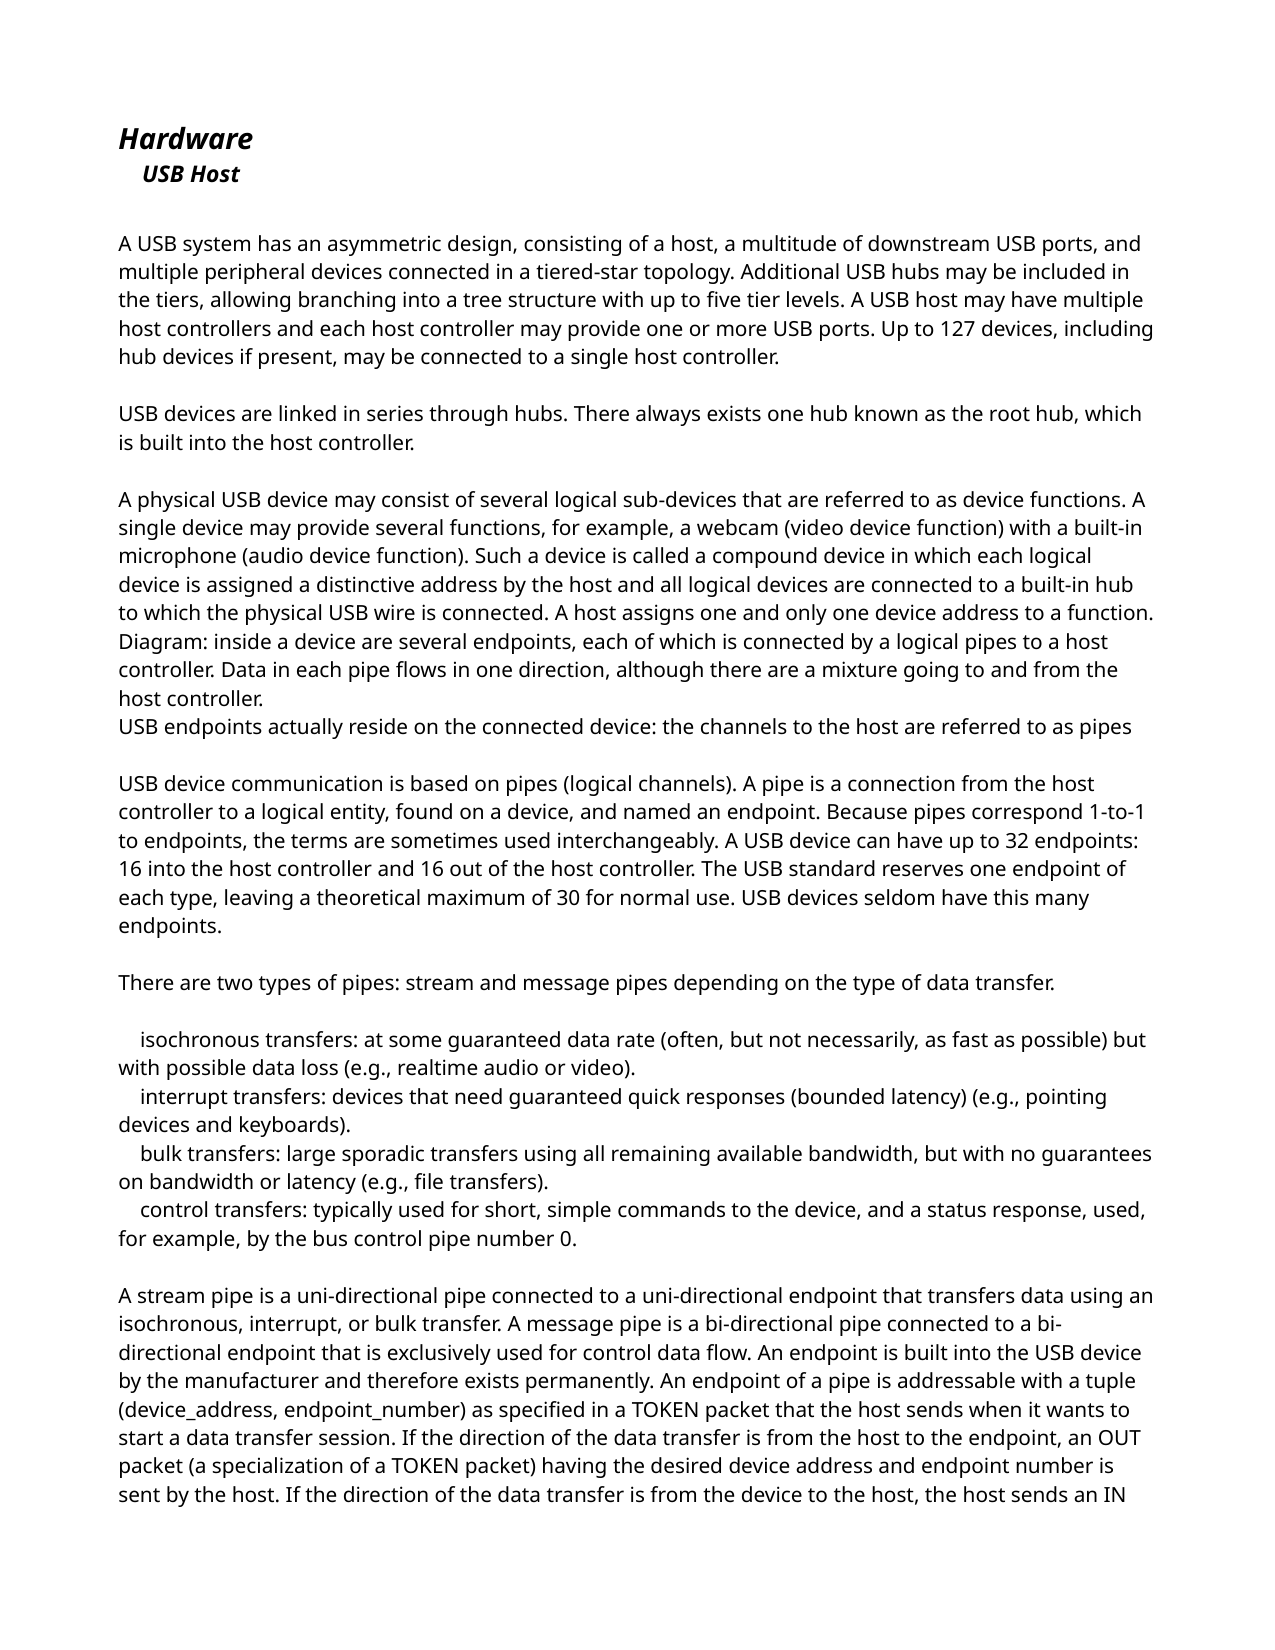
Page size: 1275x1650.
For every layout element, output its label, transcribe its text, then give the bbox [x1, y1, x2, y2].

text USB endpoints actually reside on the connected device: the channels to the host are referred to as pipes [118, 712, 1157, 741]
text Diagram: inside a device are several endpoints, each of which is connected by a logical pipes to a host controller. Data in each pipe flows in one direction, although there are a mixture going to and from the host controller. [118, 627, 1157, 712]
text USB Host [118, 158, 1157, 189]
text isochronous transfers: at some guaranteed data rate (often, but not necessarily, as fast as possible) but with possible data loss (e.g., realtime audio or video). [118, 1025, 1157, 1082]
text bulk transfers: large sporadic transfers using all remaining available bandwidth, but with no guarantees on bandwidth or latency (e.g., file transfers). [118, 1139, 1157, 1196]
text There are two types of pipes: stream and message pipes depending on the type of data transfer. [118, 968, 1157, 997]
text USB devices are linked in series through hubs. There always exists one hub known as the root hub, which is built into the host controller. [118, 399, 1157, 456]
text A stream pipe is a uni-directional pipe connected to a uni-directional endpoint that transfers data using an isochronous, interrupt, or bulk transfer. A message pipe is a bi-directional pipe connected to a bi-directional endpoint that is exclusively used for control data flow. An endpoint is built into the USB device by the manufacturer and therefore exists permanently. An endpoint of a pipe is addressable with a tuple (device_address, endpoint_number) as specified in a TOKEN packet that the host sends when it wants to start a data transfer session. If the direction of the data transfer is from the host to the endpoint, an OUT packet (a specialization of a TOKEN packet) having the desired device address and endpoint number is sent by the host. If the direction of the data transfer is from the device to the host, the host sends an IN [118, 1281, 1157, 1508]
text A physical USB device may consist of several logical sub-devices that are referred to as device functions. A single device may provide several functions, for example, a webcam (video device function) with a built-in microphone (audio device function). Such a device is called a compound device in which each logical device is assigned a distinctive address by the host and all logical devices are connected to a built-in hub to which the physical USB wire is connected. A host assigns one and only one device address to a function. [118, 485, 1157, 627]
text interrupt transfers: devices that need guaranteed quick responses (bounded latency) (e.g., pointing devices and keyboards). [118, 1082, 1157, 1139]
text A USB system has an asymmetric design, consisting of a host, a multitude of downstream USB ports, and multiple peripheral devices connected in a tiered-star topology. Additional USB hubs may be included in the tiers, allowing branching into a tree structure with up to five tier levels. A USB host may have multiple host controllers and each host controller may provide one or more USB ports. Up to 127 devices, including hub devices if present, may be connected to a single host controller. [118, 189, 1157, 371]
text control transfers: typically used for short, simple commands to the device, and a status response, used, for example, by the bus control pipe number 0. [118, 1196, 1157, 1252]
text USB device communication is based on pipes (logical channels). A pipe is a connection from the host controller to a logical entity, found on a device, and named an endpoint. Because pipes correspond 1-to-1 to endpoints, the terms are sometimes used interchangeably. A USB device can have up to 32 endpoints: 16 into the host controller and 16 out of the host controller. The USB standard reserves one endpoint of each type, leaving a theoretical maximum of 30 for normal use. USB devices seldom have this many endpoints. [118, 769, 1157, 940]
text Hardware [118, 118, 1157, 158]
